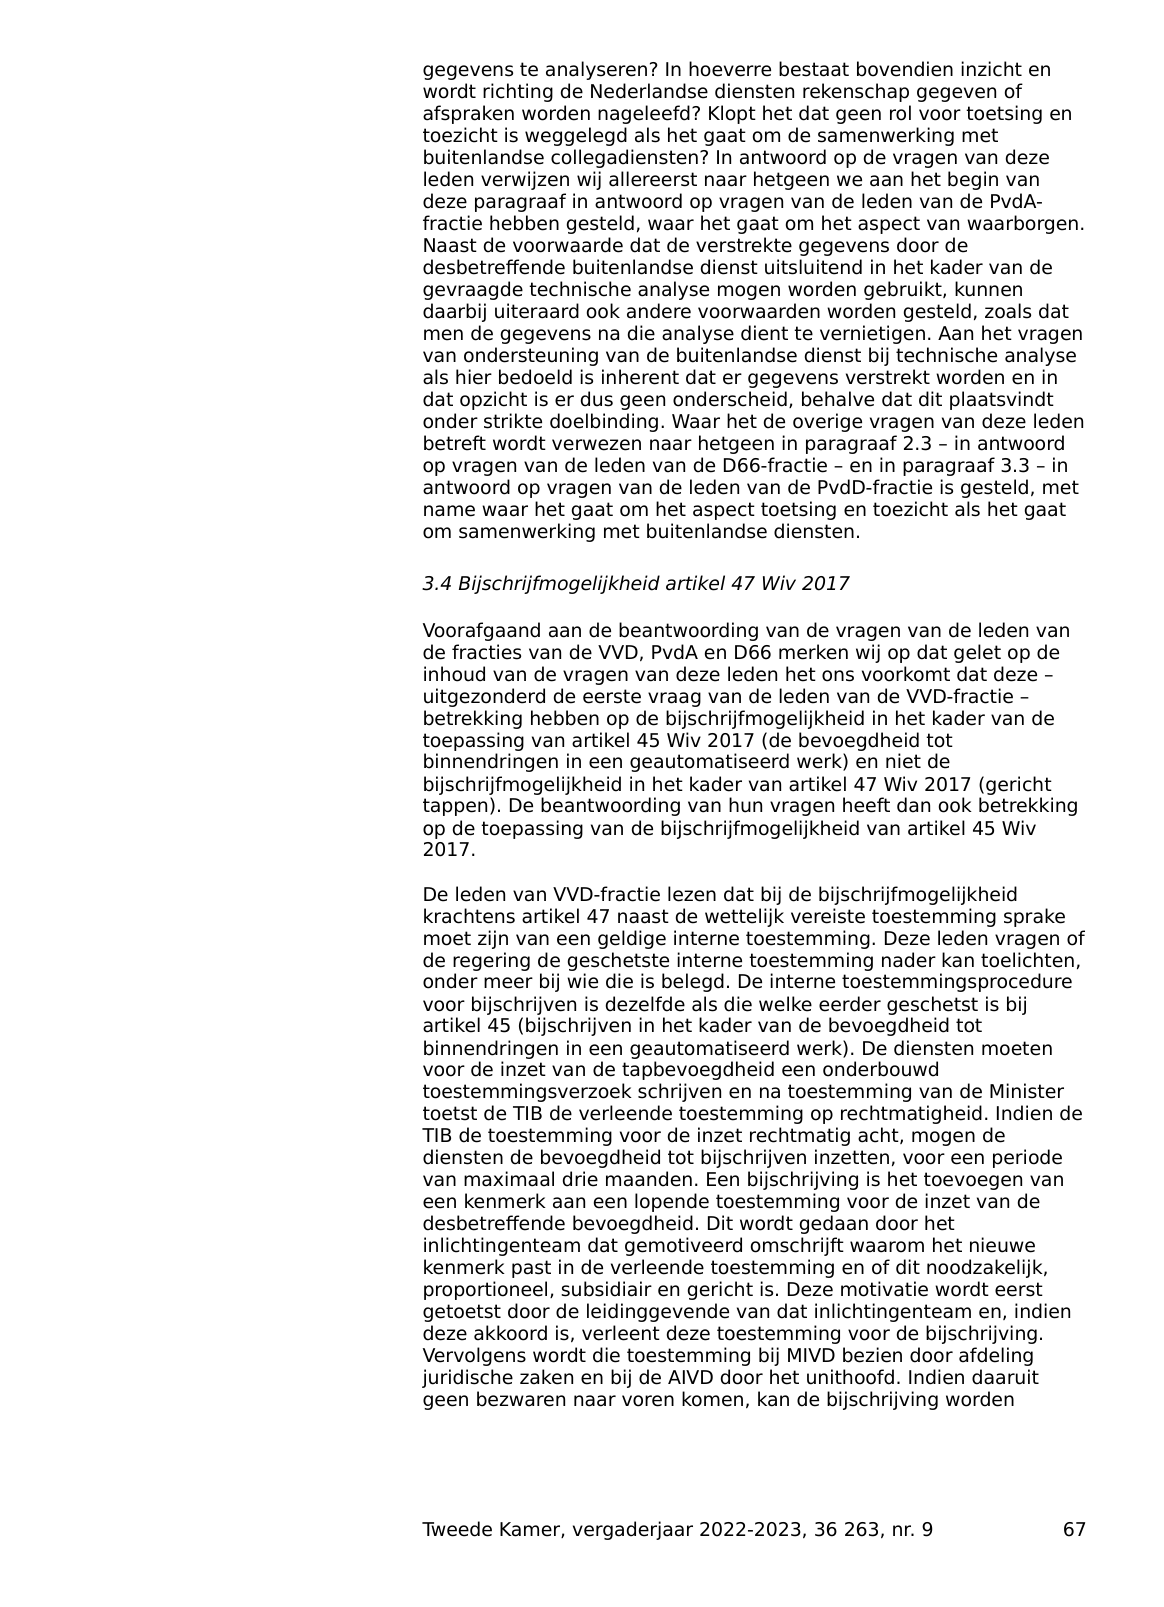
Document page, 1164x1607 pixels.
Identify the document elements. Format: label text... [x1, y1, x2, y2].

subtitle 3.4 Bijschrijfmogelijkheid artikel 47 Wiv 2017 [422, 573, 1087, 594]
text Voorafgaand aan de beantwoording van de vragen van de leden van de fracties van de VVD, PvdA en D66 merken wij op dat gelet op de inhoud van de vragen van deze leden het ons voorkomt dat deze – uitgezonderd de eerste vraag van de leden van de VVD-fractie – betrekking hebben op de bijschrijfmogelijkheid in het kader van de toepassing van artikel 45 Wiv 2017 (de bevoegdheid tot binnendringen in een geautomatiseerd werk) en niet de bijschrijfmogelijkheid in het kader van artikel 47 Wiv 2017 (gericht tappen). De beantwoording van hun vragen heeft dan ook betrekking op de toepassing van de bijschrijfmogelijkheid van artikel 45 Wiv 2017. [422, 619, 1087, 861]
text De leden van VVD-fractie lezen dat bij de bijschrijfmogelijkheid krachtens artikel 47 naast de wettelijk vereiste toestemming sprake moet zijn van een geldige interne toestemming. Deze leden vragen of de regering de geschetste interne toestemming nader kan toelichten, onder meer bij wie die is belegd. De interne toestemmingsprocedure voor bijschrijven is dezelfde als die welke eerder geschetst is bij artikel 45 (bijschrijven in het kader van de bevoegdheid tot binnendringen in een geautomatiseerd werk). De diensten moeten voor de inzet van de tapbevoegdheid een onderbouwd toestemmingsverzoek schrijven en na toestemming van de Minister toetst de TIB de verleende toestemming op rechtmatigheid. Indien de TIB de toestemming voor de inzet rechtmatig acht, mogen de diensten de bevoegdheid tot bijschrijven inzetten, voor een periode van maximaal drie maanden. Een bijschrijving is het toevoegen van een kenmerk aan een lopende toestemming voor de inzet van de desbetreffende bevoegdheid. Dit wordt gedaan door het inlichtingenteam dat gemotiveerd omschrijft waarom het nieuwe kenmerk past in de verleende toestemming en of dit noodzakelijk, proportioneel, subsidiair en gericht is. Deze motivatie wordt eerst getoetst door de leidinggevende van dat inlichtingenteam en, indien deze akkoord is, verleent deze toestemming voor de bijschrijving. Vervolgens wordt die toestemming bij MIVD bezien door afdeling juridische zaken en bij de AIVD door het unithoofd. Indien daaruit geen bezwaren naar voren komen, kan de bijschrijving worden [422, 883, 1087, 1411]
text gegevens te analyseren? In hoeverre bestaat bovendien inzicht en wordt richting de Nederlandse diensten rekenschap gegeven of afspraken worden nageleefd? Klopt het dat geen rol voor toetsing en toezicht is weggelegd als het gaat om de samenwerking met buitenlandse collegadiensten? In antwoord op de vragen van deze leden verwijzen wij allereerst naar hetgeen we aan het begin van deze paragraaf in antwoord op vragen van de leden van de PvdA-fractie hebben gesteld, waar het gaat om het aspect van waarborgen. Naast de voorwaarde dat de verstrekte gegevens door de desbetreffende buitenlandse dienst uitsluitend in het kader van de gevraagde technische analyse mogen worden gebruikt, kunnen daarbij uiteraard ook andere voorwaarden worden gesteld, zoals dat men de gegevens na die analyse dient te vernietigen. Aan het vragen van ondersteuning van de buitenlandse dienst bij technische analyse als hier bedoeld is inherent dat er gegevens verstrekt worden en in dat opzicht is er dus geen onderscheid, behalve dat dit plaatsvindt onder strikte doelbinding. Waar het de overige vragen van deze leden betreft wordt verwezen naar hetgeen in paragraaf 2.3 – in antwoord op vragen van de leden van de D66-fractie – en in paragraaf 3.3 – in antwoord op vragen van de leden van de PvdD-fractie is gesteld, met name waar het gaat om het aspect toetsing en toezicht als het gaat om samenwerking met buitenlandse diensten. [422, 59, 1087, 543]
